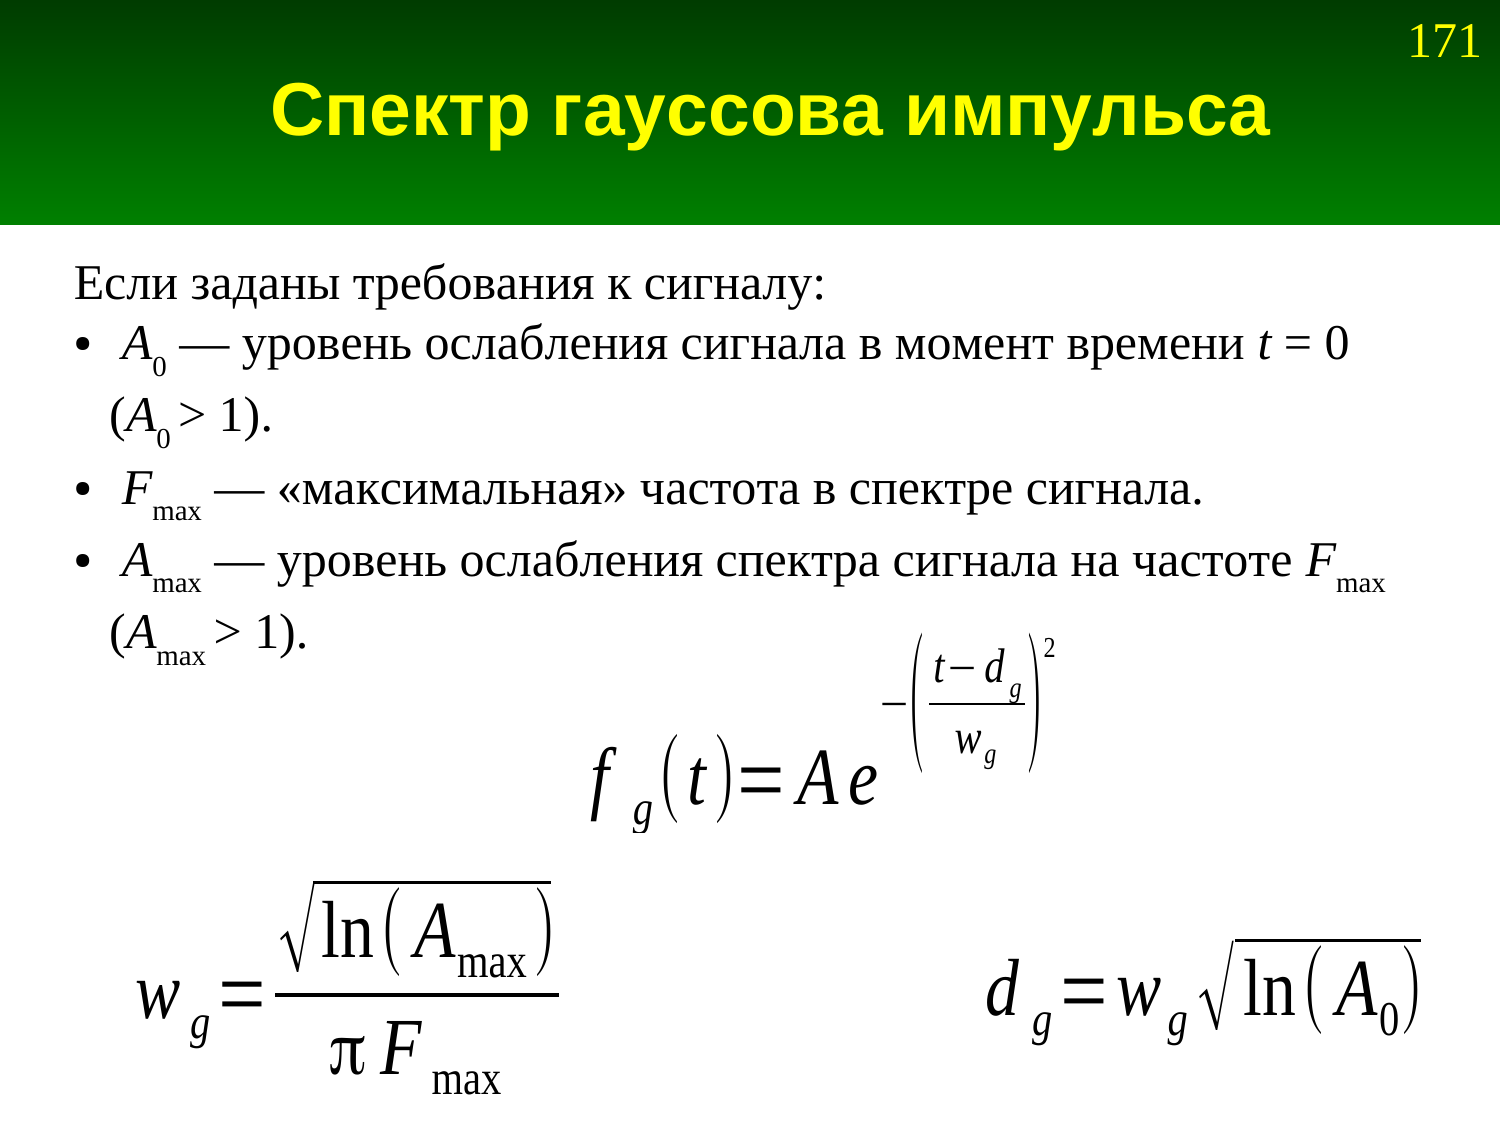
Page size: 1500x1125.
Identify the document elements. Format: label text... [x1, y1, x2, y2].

title Спектр гауссова импульса [100, 7, 1441, 204]
chart [118, 876, 577, 1105]
text_box Если заданы требования к сигналу: A0 — уровень ослабления сигнала в момент времени t = 0 (A0 > 1). Fmax — «максимальная» частота в спектре сигнала. Amax — уровень ослабления спектра сигнала на частоте Fmax (Amax > 1). [59, 242, 1406, 679]
chart [560, 631, 1073, 833]
chart [968, 934, 1441, 1047]
